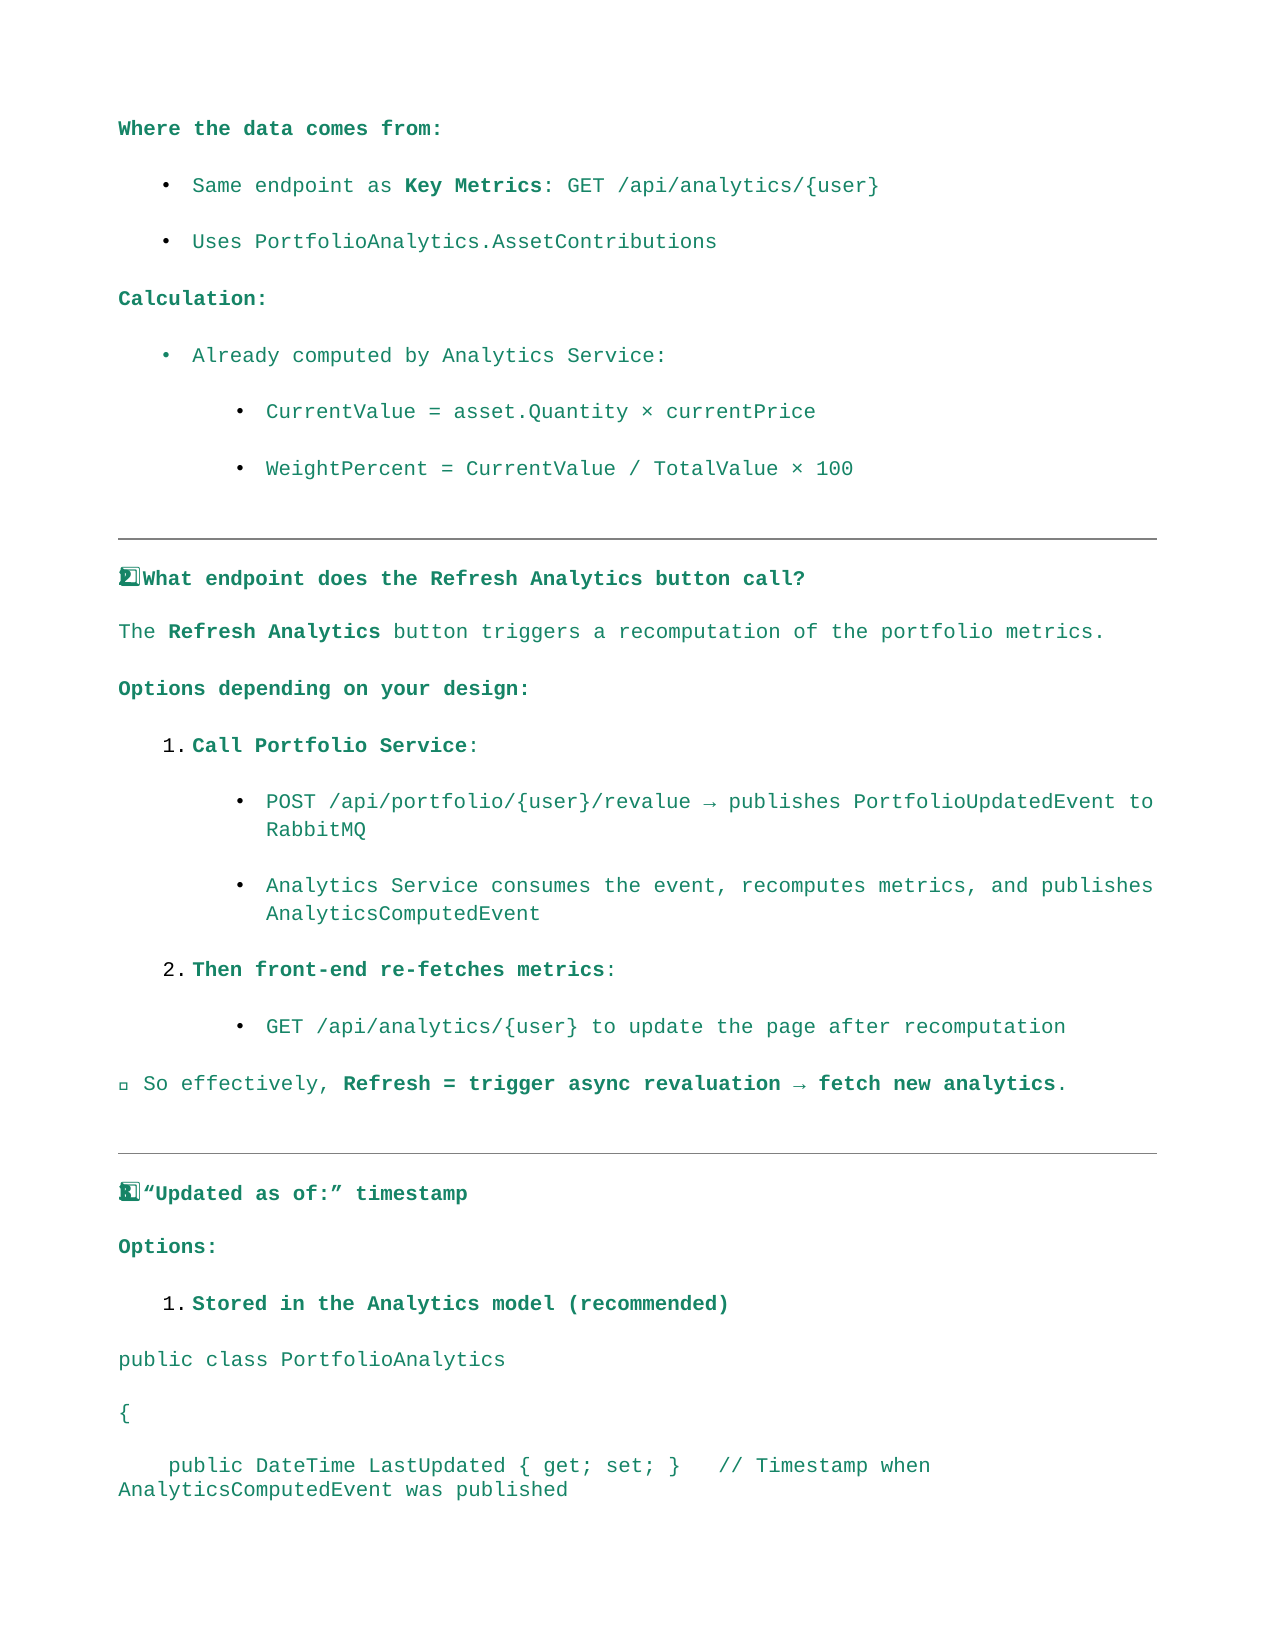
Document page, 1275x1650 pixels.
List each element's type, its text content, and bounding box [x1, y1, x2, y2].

list POST /api/portfolio/{user}/revalue → publishes PortfolioUpdatedEvent to RabbitMQ [236, 791, 1157, 842]
text public DateTime LastUpdated { get; set; } // Timestamp when AnalyticsComputedEvent was published [118, 1455, 1157, 1503]
list Same endpoint as Key Metrics: GET /api/analytics/{user} [162, 175, 1157, 198]
list Already computed by Analytics Service: [162, 345, 1157, 368]
text Options depending on your design: [118, 678, 1157, 702]
list Uses PortfolioAnalytics.AssetContributions [162, 231, 1157, 255]
subtitle 2️⃣ What endpoint does the Refresh Analytics button call? [118, 568, 1157, 592]
list CurrentValue = asset.Quantity × currentPrice [236, 401, 1157, 425]
text public class PortfolioAnalytics [118, 1349, 1157, 1373]
list Then front-end re-fetches metrics: [162, 959, 1157, 983]
text { [118, 1402, 1157, 1426]
list Call Portfolio Service: [162, 735, 1157, 758]
subtitle 3️⃣ “Updated as of:” timestamp [118, 1183, 1157, 1206]
list GET /api/analytics/{user} to update the page after recomputation [236, 1016, 1157, 1039]
text The Refresh Analytics button triggers a recomputation of the portfolio metrics. [118, 621, 1157, 645]
text Calculation: [118, 288, 1157, 312]
text ✅ So effectively, Refresh = trigger async revaluation → fetch new analytics. [118, 1072, 1157, 1096]
text Where the data comes from: [118, 118, 1157, 142]
list Stored in the Analytics model (recommended) [162, 1292, 1157, 1316]
list Analytics Service consumes the event, recomputes metrics, and publishes AnalyticsComputedEvent [236, 875, 1157, 926]
list WeightPercent = CurrentValue / TotalValue × 100 [236, 458, 1157, 482]
text Options: [118, 1236, 1157, 1259]
